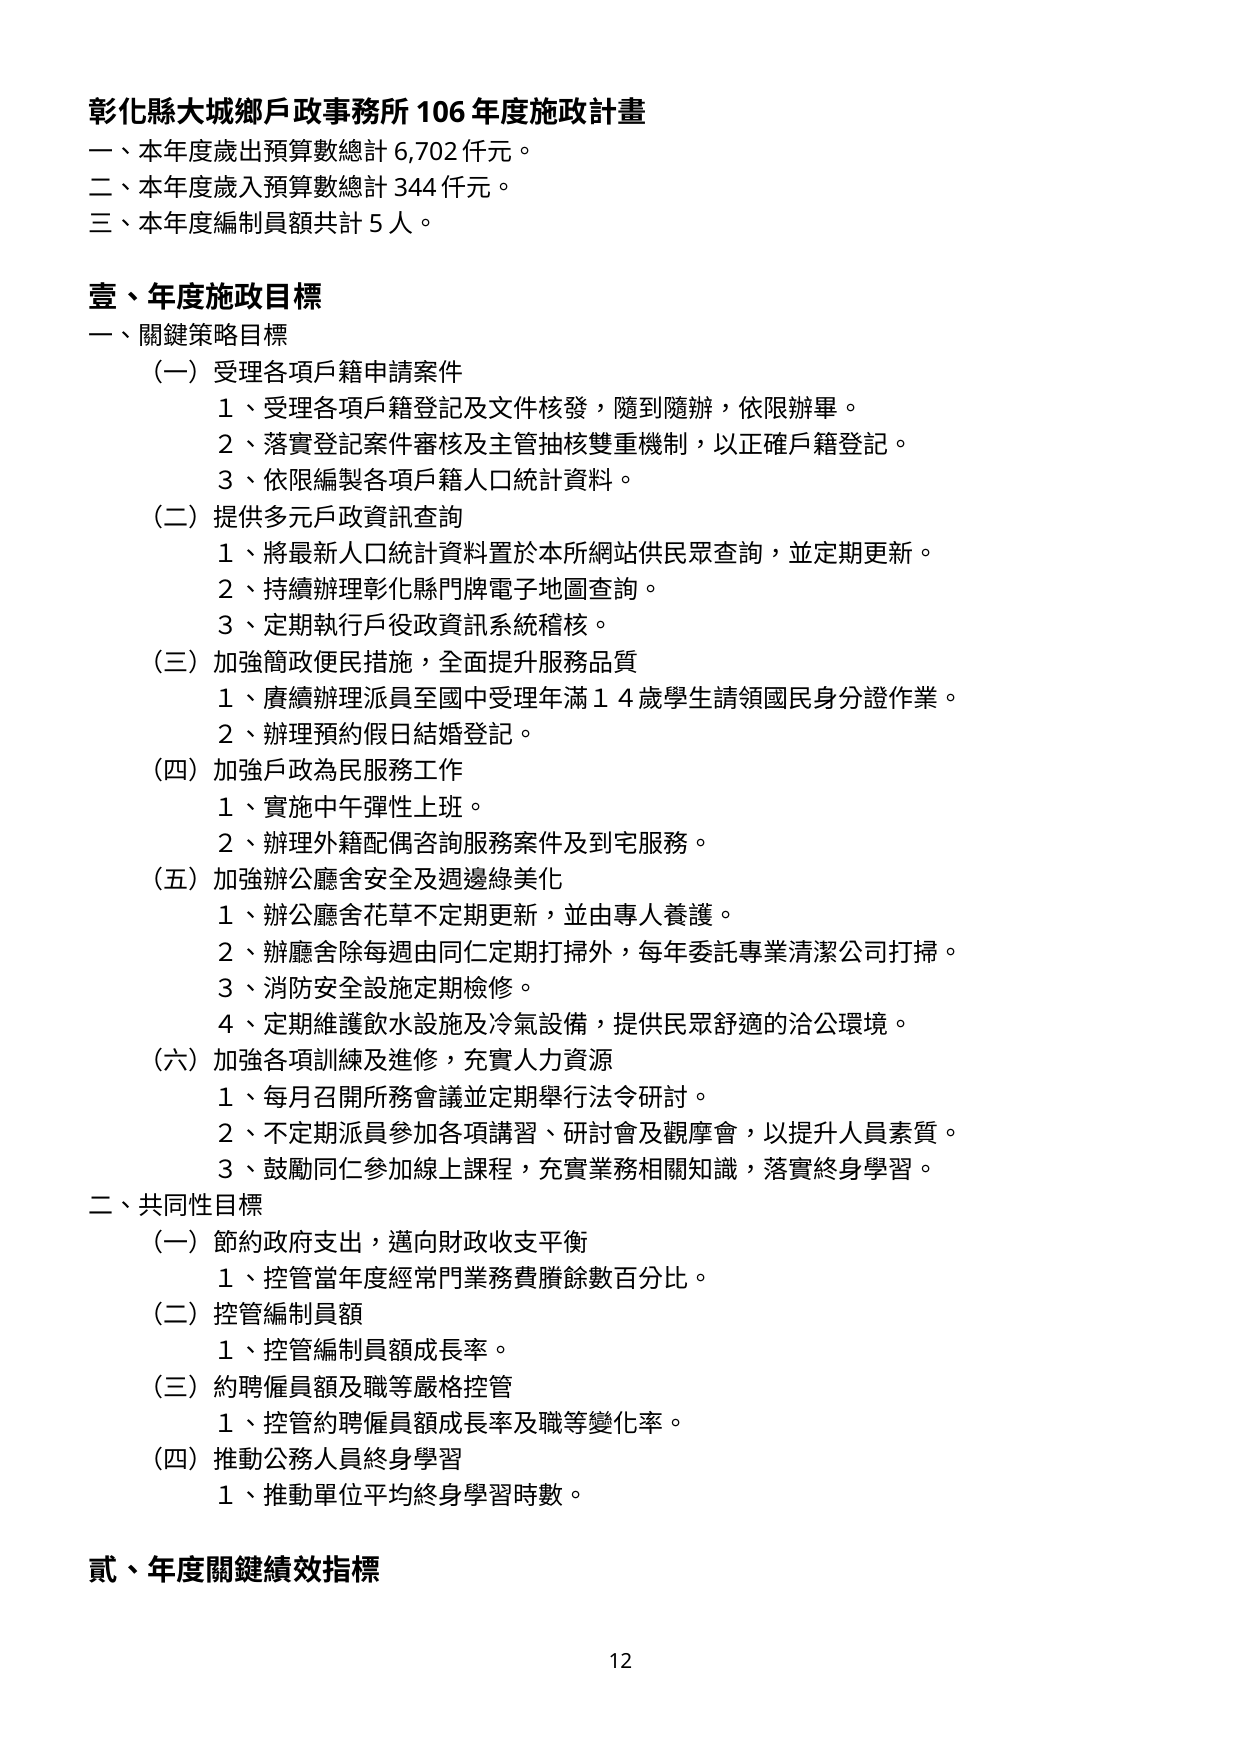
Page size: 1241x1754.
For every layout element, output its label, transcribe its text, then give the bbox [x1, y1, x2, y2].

text （二）控管編制員額 [139, 1294, 1152, 1331]
text （三）加強簡政便民措施，全面提升服務品質 [139, 642, 1152, 678]
text ３、鼓勵同仁參加線上課程，充實業務相關知識，落實終身學習。 [214, 1149, 1152, 1186]
text （二）提供多元戶政資訊查詢 [139, 497, 1152, 533]
text 三、本年度編制員額共計5人。 [89, 203, 1152, 240]
text ３、依限編製各項戶籍人口統計資料。 [214, 461, 1152, 497]
text １、實施中午彈性上班。 [214, 787, 1152, 823]
text ２、辦廳舍除每週由同仁定期打掃外，每年委託專業清潔公司打掃。 [214, 932, 1152, 968]
text １、辦公廳舍花草不定期更新，並由專人養護。 [214, 896, 1152, 932]
text 二、共同性目標 [89, 1186, 1152, 1222]
text １、推動單位平均終身學習時數。 [214, 1476, 1152, 1512]
text （四）加強戶政為民服務工作 [139, 751, 1152, 787]
text 貳、年度關鍵績效指標 [89, 1546, 1152, 1588]
text １、控管編制員額成長率。 [214, 1331, 1152, 1367]
text ２、不定期派員參加各項講習、研討會及觀摩會，以提升人員素質。 [214, 1113, 1152, 1149]
text （四）推動公務人員終身學習 [139, 1439, 1152, 1476]
text （一）受理各項戶籍申請案件 [139, 352, 1152, 388]
text ２、辦理外籍配偶咨詢服務案件及到宅服務。 [214, 823, 1152, 859]
text （五）加強辦公廳舍安全及週邊綠美化 [139, 859, 1152, 896]
text （三）約聘僱員額及職等嚴格控管 [139, 1367, 1152, 1403]
text １、賡續辦理派員至國中受理年滿１４歲學生請領國民身分證作業。 [214, 678, 1152, 714]
text 彰化縣大城鄉戶政事務所106年度施政計畫 [89, 89, 1152, 131]
text 壹、年度施政目標 [89, 274, 1152, 316]
text （一）節約政府支出，邁向財政收支平衡 [139, 1222, 1152, 1258]
text １、受理各項戶籍登記及文件核發，隨到隨辦，依限辦畢。 [214, 388, 1152, 424]
text ２、持續辦理彰化縣門牌電子地圖查詢。 [214, 569, 1152, 606]
text ３、定期執行戶役政資訊系統稽核。 [214, 606, 1152, 642]
text ２、辦理預約假日結婚登記。 [214, 714, 1152, 751]
text ３、消防安全設施定期檢修。 [214, 968, 1152, 1004]
text 一、本年度歲出預算數總計6,702仟元。 [89, 131, 1152, 167]
text １、每月召開所務會議並定期舉行法令研討。 [214, 1077, 1152, 1113]
text １、控管當年度經常門業務費賸餘數百分比。 [214, 1258, 1152, 1294]
text ２、落實登記案件審核及主管抽核雙重機制，以正確戶籍登記。 [214, 424, 1152, 461]
text （六）加強各項訓練及進修，充實人力資源 [139, 1041, 1152, 1077]
text ４、定期維護飲水設施及冷氣設備，提供民眾舒適的洽公環境。 [214, 1004, 1152, 1041]
text １、控管約聘僱員額成長率及職等變化率。 [214, 1403, 1152, 1439]
text 二、本年度歲入預算數總計344仟元。 [89, 167, 1152, 203]
text 一、關鍵策略目標 [89, 316, 1152, 352]
text １、將最新人口統計資料置於本所網站供民眾查詢，並定期更新。 [214, 533, 1152, 569]
